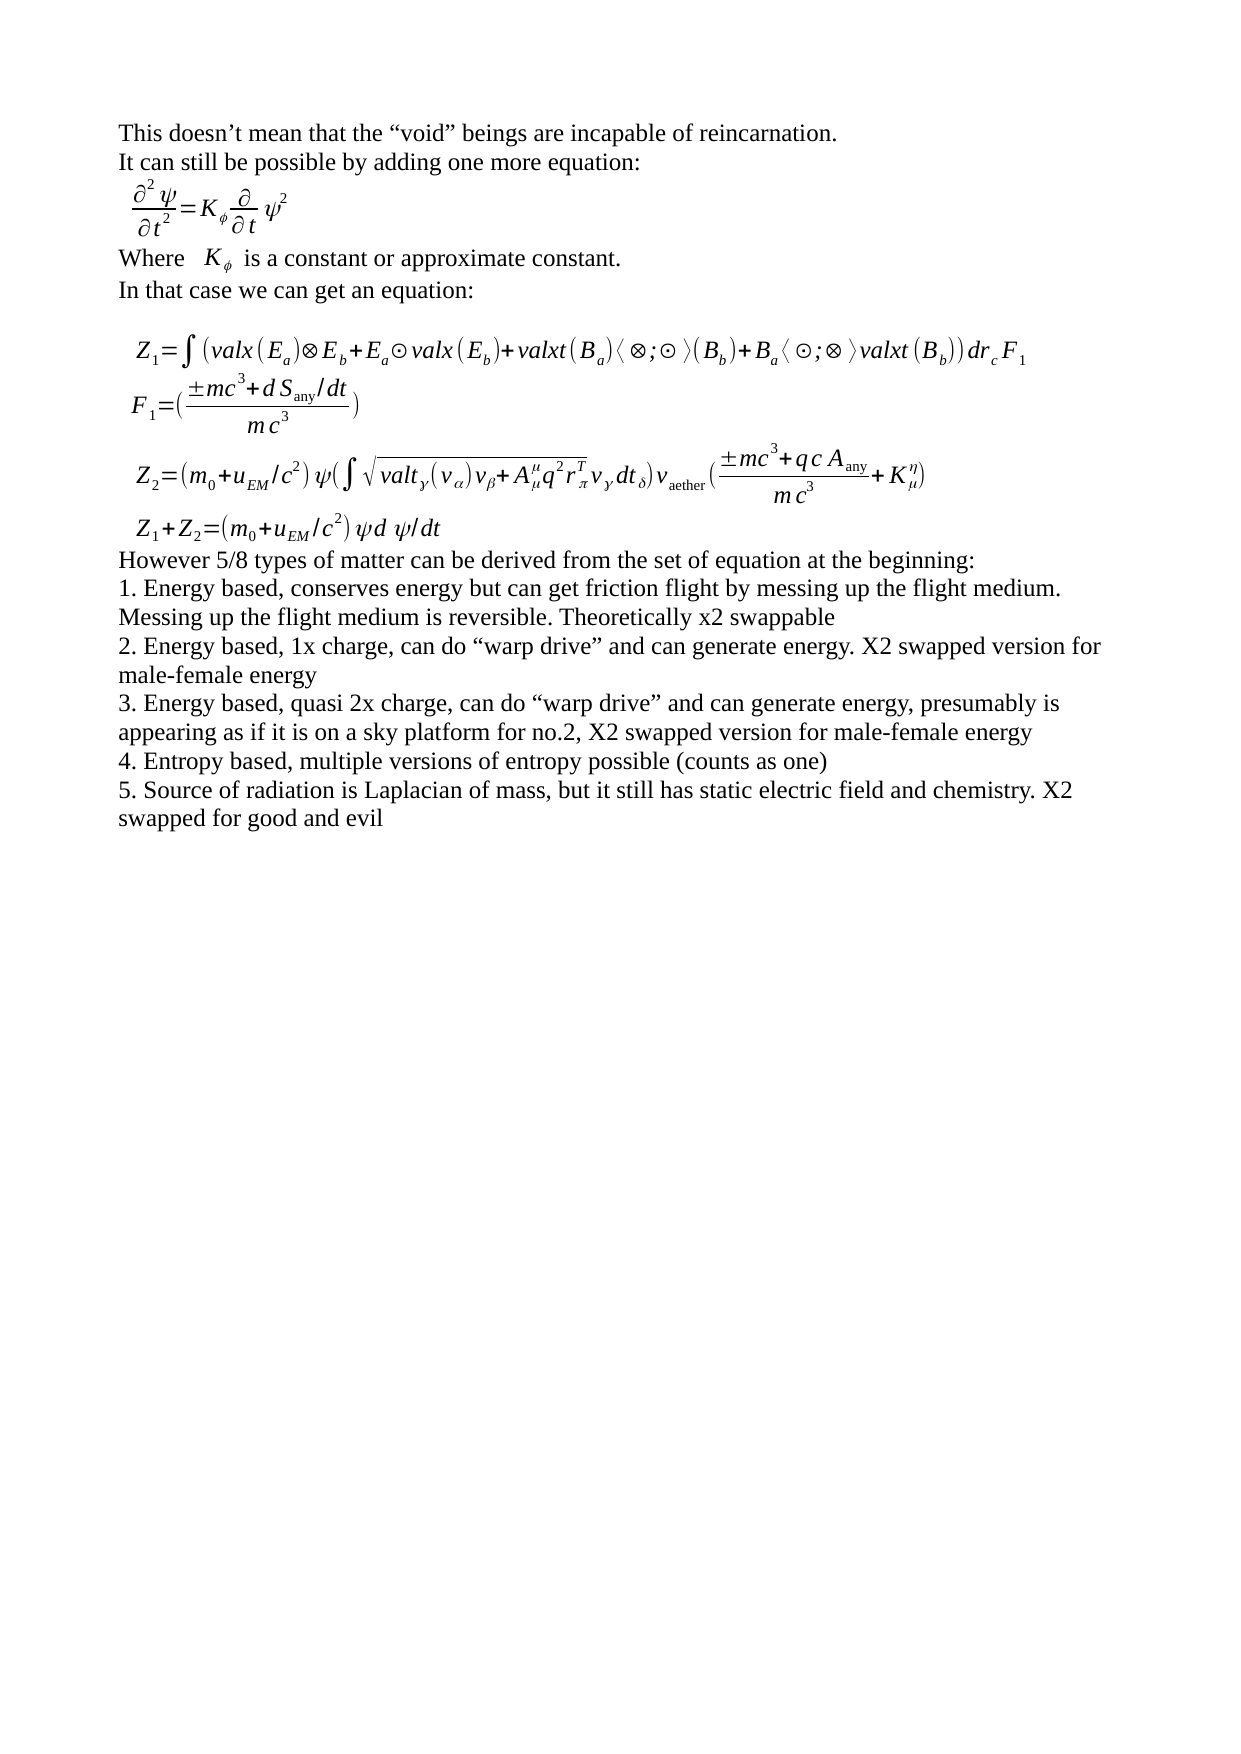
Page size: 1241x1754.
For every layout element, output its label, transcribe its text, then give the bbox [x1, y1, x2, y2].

text 1. Energy based, conserves energy but can get friction flight by messing up the flight medium. Messing up the flight medium is reversible. Theoretically x2 swappable [118, 573, 1122, 631]
text 3. Energy based, quasi 2x charge, can do “warp drive” and can generate energy, presumably is appearing as if it is on a sky platform for no.2, X2 swapped version for male-female energy [118, 688, 1122, 746]
text 2. Energy based, 1x charge, can do “warp drive” and can generate energy. X2 swapped version for male-female energy [118, 631, 1122, 688]
text Where is a constant or approximate constant. [118, 243, 1122, 275]
text However 5/8 types of matter can be derived from the set of equation at the beginning: [118, 545, 1122, 573]
text 4. Entropy based, multiple versions of entropy possible (counts as one) [118, 746, 1122, 775]
text In that case we can get an equation: [118, 275, 1122, 303]
text It can still be possible by adding one more equation: [118, 147, 1122, 176]
text This doesn’t mean that the “void” beings are incapable of reincarnation. [118, 118, 1122, 147]
text 5. Source of radiation is Laplacian of mass, but it still has static electric field and chemistry. X2 swapped for good and evil [118, 775, 1122, 832]
